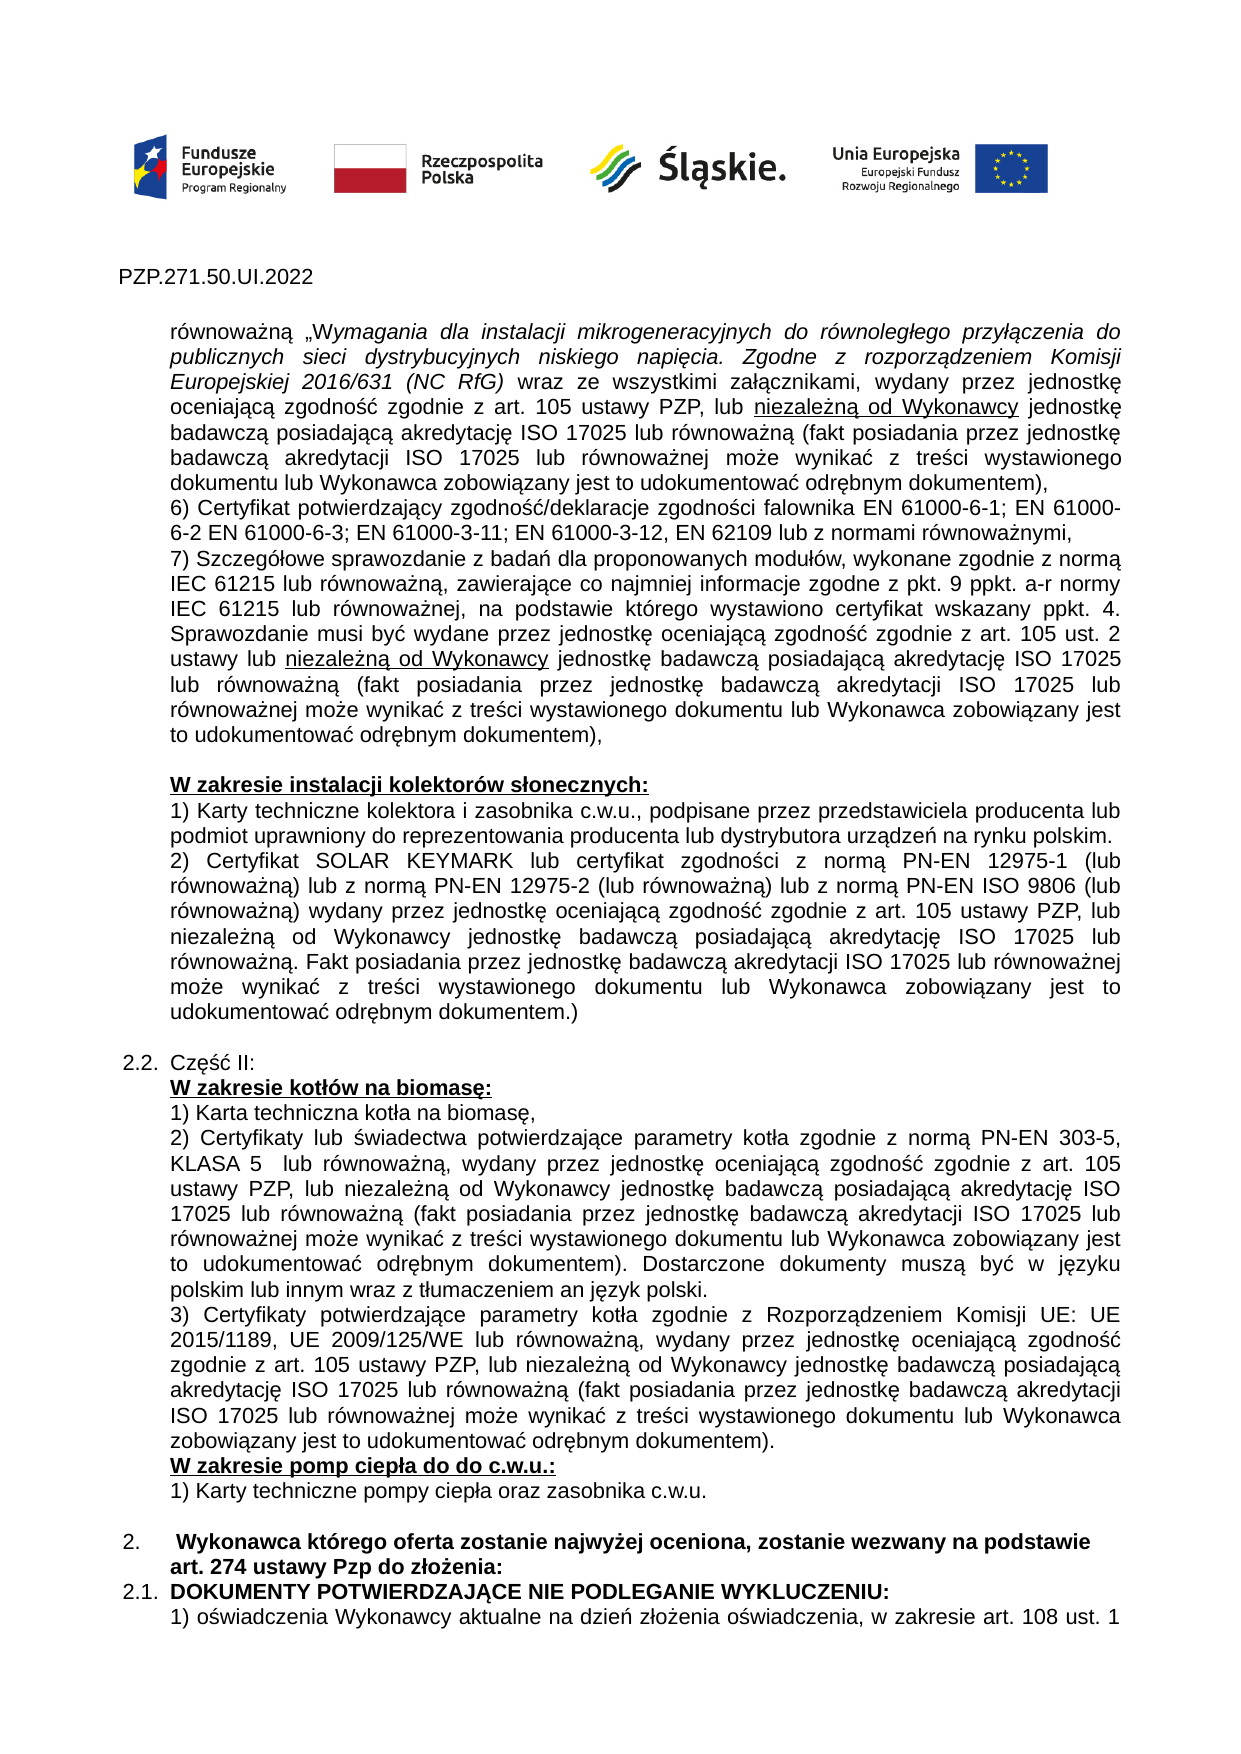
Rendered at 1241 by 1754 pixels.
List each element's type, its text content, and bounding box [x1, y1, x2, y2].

table_cell [170, 1503, 1122, 1528]
table_cell [122, 1075, 170, 1100]
table_cell Wykonawca którego oferta zostanie najwyżej oceniona, zostanie wezwany na podstawie art. 274 ustawy Pzp do złożenia: [170, 1529, 1122, 1579]
table_cell DOKUMENTY POTWIERDZAJĄCE NIE PODLEGANIE WYKLUCZENIU: [170, 1579, 1122, 1604]
table_cell 2.1. [122, 1579, 170, 1604]
table_cell 2.2. [122, 1050, 170, 1075]
table_cell 2. [122, 1529, 170, 1579]
table_cell [170, 1024, 1122, 1049]
picture [118, 118, 1063, 214]
table_cell [122, 1478, 170, 1503]
table_cell 1) oświadczenia Wykonawcy aktualne na dzień złożenia oświadczenia, w zakresie art. 108 ust. 1 [170, 1604, 1122, 1629]
table_cell [122, 1604, 170, 1629]
table_cell W zakresie pomp ciepła do do c.w.u.: [170, 1453, 1122, 1478]
table_cell [122, 319, 170, 1024]
table_cell [122, 1453, 170, 1478]
table_cell [122, 1024, 170, 1049]
table_cell W zakresie kotłów na biomasę: [170, 1075, 1122, 1100]
table_cell równoważną „Wymagania dla instalacji mikrogeneracyjnych do równoległego przyłączenia do publicznych sieci dystrybucyjnych niskiego napięcia. Zgodne z rozporządzeniem Komisji Europejskiej 2016/631 (NC RfG) wraz ze wszystkimi załącznikami, wydany przez jednostkę oceniającą zgodność zgodnie z art. 105 ustawy PZP, lub niezależną od Wykonawcy jednostkę badawczą posiadającą akredytację ISO 17025 lub równoważną (fakt posiadania przez jednostkę badawczą akredytacji ISO 17025 lub równoważnej może wynikać z treści wystawionego dokumentu lub Wykonawca zobowiązany jest to udokumentować odrębnym dokumentem), 6) Certyfikat potwierdzający zgodność/deklaracje zgodności falownika EN 61000-6-1; EN 61000-6-2 EN 61000-6-3; EN 61000-3-11; EN 61000-3-12, EN 62109 lub z normami równoważnymi, 7) Szczegółowe sprawozdanie z badań dla proponowanych modułów, wykonane zgodnie z normą IEC 61215 lub równoważną, zawierające co najmniej informacje zgodne z pkt. 9 ppkt. a-r normy IEC 61215 lub równoważnej, na podstawie którego wystawiono certyfikat wskazany ppkt. 4. Sprawozdanie musi być wydane przez jednostkę oceniającą zgodność zgodnie z art. 105 ust. 2 ustawy lub niezależną od Wykonawcy jednostkę badawczą posiadającą akredytację ISO 17025 lub równoważną (fakt posiadania przez jednostkę badawczą akredytacji ISO 17025 lub równoważnej może wynikać z treści wystawionego dokumentu lub Wykonawca zobowiązany jest to udokumentować odrębnym dokumentem), W zakresie instalacji kolektorów słonecznych: 1) Karty techniczne kolektora i zasobnika c.w.u., podpisane przez przedstawiciela producenta lub podmiot uprawniony do reprezentowania producenta lub dystrybutora urządzeń na rynku polskim. 2) Certyfikat SOLAR KEYMARK lub certyfikat zgodności z normą PN-EN 12975-1 (lub równoważną) lub z normą PN-EN 12975-2 (lub równoważną) lub z normą PN-EN ISO 9806 (lub równoważną) wydany przez jednostkę oceniającą zgodność zgodnie z art. 105 ustawy PZP, lub niezależną od Wykonawcy jednostkę badawczą posiadającą akredytację ISO 17025 lub równoważną. Fakt posiadania przez jednostkę badawczą akredytacji ISO 17025 lub równoważnej może wynikać z treści wystawionego dokumentu lub Wykonawca zobowiązany jest to udokumentować odrębnym dokumentem.) [170, 319, 1122, 1024]
table_cell Część II: [170, 1050, 1122, 1075]
table_cell [122, 1100, 170, 1453]
table_cell 1) Karty techniczne pompy ciepła oraz zasobnika c.w.u. [170, 1478, 1122, 1503]
table_cell 1) Karta techniczna kotła na biomasę, 2) Certyfikaty lub świadectwa potwierdzające parametry kotła zgodnie z normą PN-EN 303-5, KLASA 5 lub równoważną, wydany przez jednostkę oceniającą zgodność zgodnie z art. 105 ustawy PZP, lub niezależną od Wykonawcy jednostkę badawczą posiadającą akredytację ISO 17025 lub równoważną (fakt posiadania przez jednostkę badawczą akredytacji ISO 17025 lub równoważnej może wynikać z treści wystawionego dokumentu lub Wykonawca zobowiązany jest to udokumentować odrębnym dokumentem). Dostarczone dokumenty muszą być w języku polskim lub innym wraz z tłumaczeniem an język polski. 3) Certyfikaty potwierdzające parametry kotła zgodnie z Rozporządzeniem Komisji UE: UE 2015/1189, UE 2009/125/WE lub równoważną, wydany przez jednostkę oceniającą zgodność zgodnie z art. 105 ustawy PZP, lub niezależną od Wykonawcy jednostkę badawczą posiadającą akredytację ISO 17025 lub równoważną (fakt posiadania przez jednostkę badawczą akredytacji ISO 17025 lub równoważnej może wynikać z treści wystawionego dokumentu lub Wykonawca zobowiązany jest to udokumentować odrębnym dokumentem). [170, 1100, 1122, 1453]
table_cell [122, 1503, 170, 1528]
